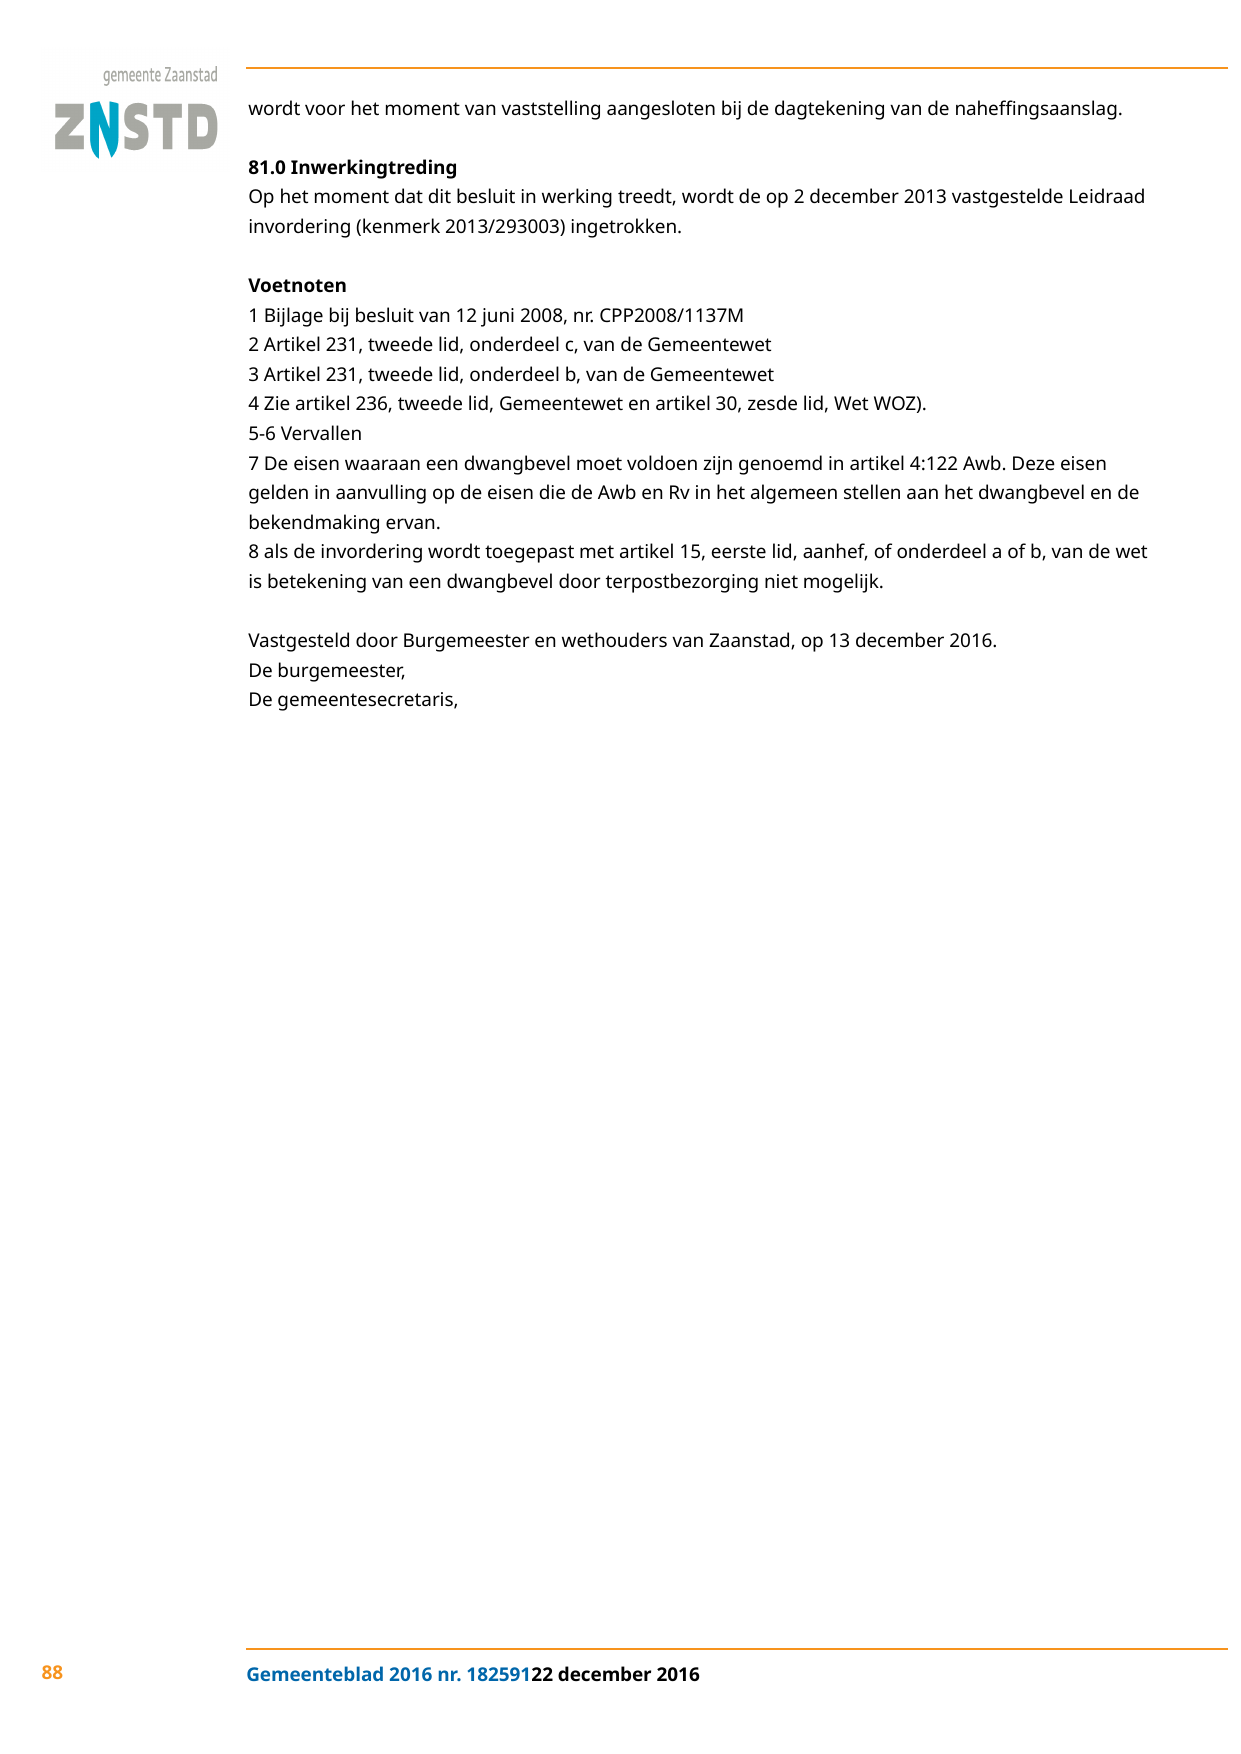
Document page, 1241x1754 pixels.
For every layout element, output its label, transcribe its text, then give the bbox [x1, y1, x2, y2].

text 1 Bijlage bij besluit van 12 juni 2008, nr. CPP2008/1137M [248, 302, 1152, 328]
text 5-6 Vervallen [248, 420, 1152, 446]
text 81.0 Inwerkingtreding [248, 154, 1152, 180]
text 3 Artikel 231, tweede lid, onderdeel b, van de Gemeentewet [248, 361, 1152, 387]
text Voetnoten [248, 272, 1152, 298]
text Vastgesteld door Burgemeester en wethouders van Zaanstad, op 13 december 2016. [248, 627, 1152, 653]
text 2 Artikel 231, tweede lid, onderdeel c, van de Gemeentewet [248, 331, 1152, 357]
picture [41, 47, 231, 172]
text wordt voor het moment van vaststelling aangesloten bij de dagtekening van de naheffingsaanslag. [248, 95, 1152, 121]
text De burgemeester, [248, 657, 1152, 683]
text De gemeentesecretaris, [248, 686, 1152, 712]
text Op het moment dat dit besluit in werking treedt, wordt de op 2 december 2013 vastgestelde Leidraad invordering (kenmerk 2013/293003) ingetrokken. [248, 183, 1152, 239]
text 7 De eisen waaraan een dwangbevel moet voldoen zijn genoemd in artikel 4:122 Awb. Deze eisen gelden in aanvulling op de eisen die de Awb en Rv in het algemeen stellen aan het dwangbevel en de bekendmaking ervan. [248, 450, 1152, 535]
text 4 Zie artikel 236, tweede lid, Gemeentewet en artikel 30, zesde lid, Wet WOZ). [248, 391, 1152, 416]
text 8 als de invordering wordt toegepast met artikel 15, eerste lid, aanhef, of onderdeel a of b, van de wet is betekening van een dwangbevel door terpostbezorging niet mogelijk. [248, 538, 1152, 594]
